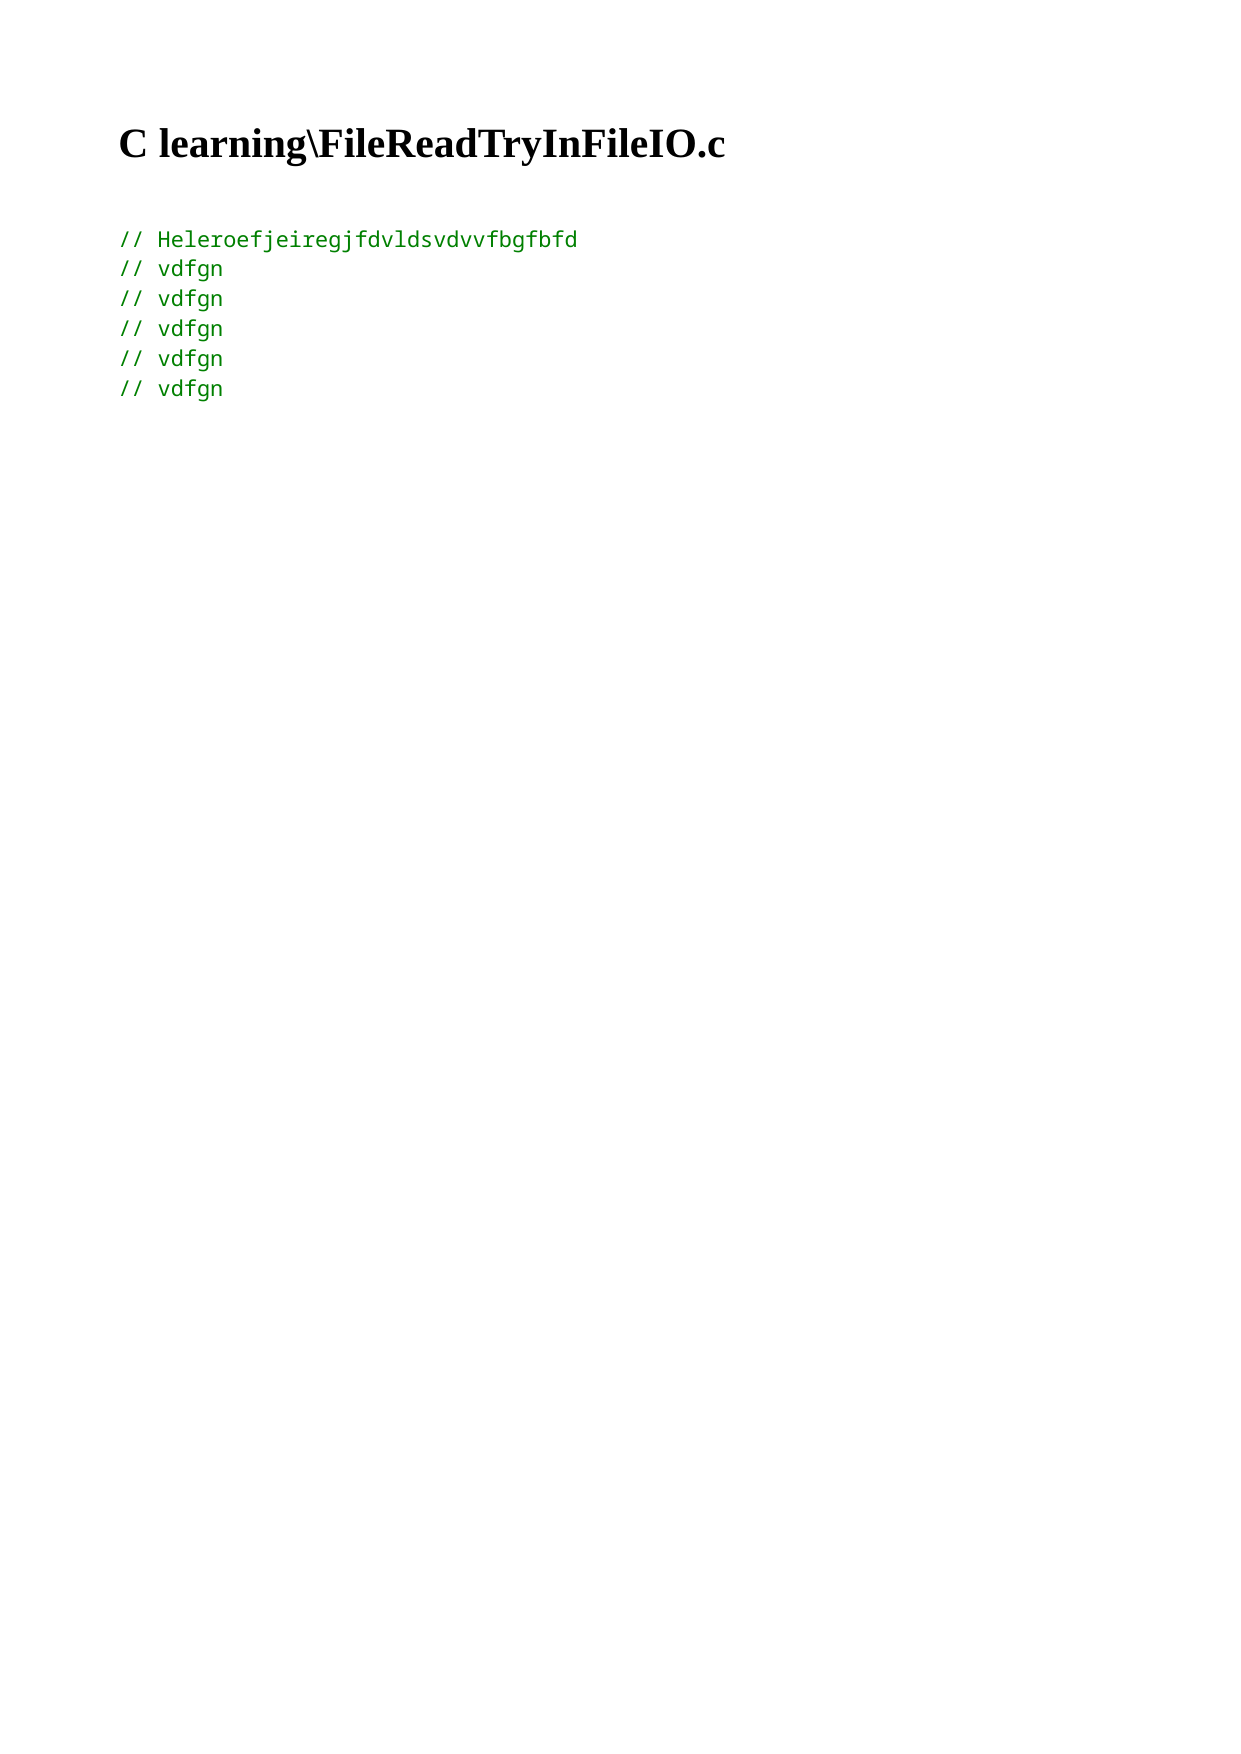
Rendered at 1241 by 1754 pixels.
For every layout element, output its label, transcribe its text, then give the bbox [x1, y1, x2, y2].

text // vdfgn [118, 343, 1122, 372]
text // vdfgn [118, 313, 1122, 343]
text // vdfgn [118, 372, 1122, 402]
text // Heleroefjeiregjfdvldsvdvvfbgfbfd [118, 223, 1122, 253]
text // vdfgn [118, 253, 1122, 283]
text C learning\FileReadTryInFileIO.c [118, 118, 1122, 166]
text // vdfgn [118, 283, 1122, 313]
